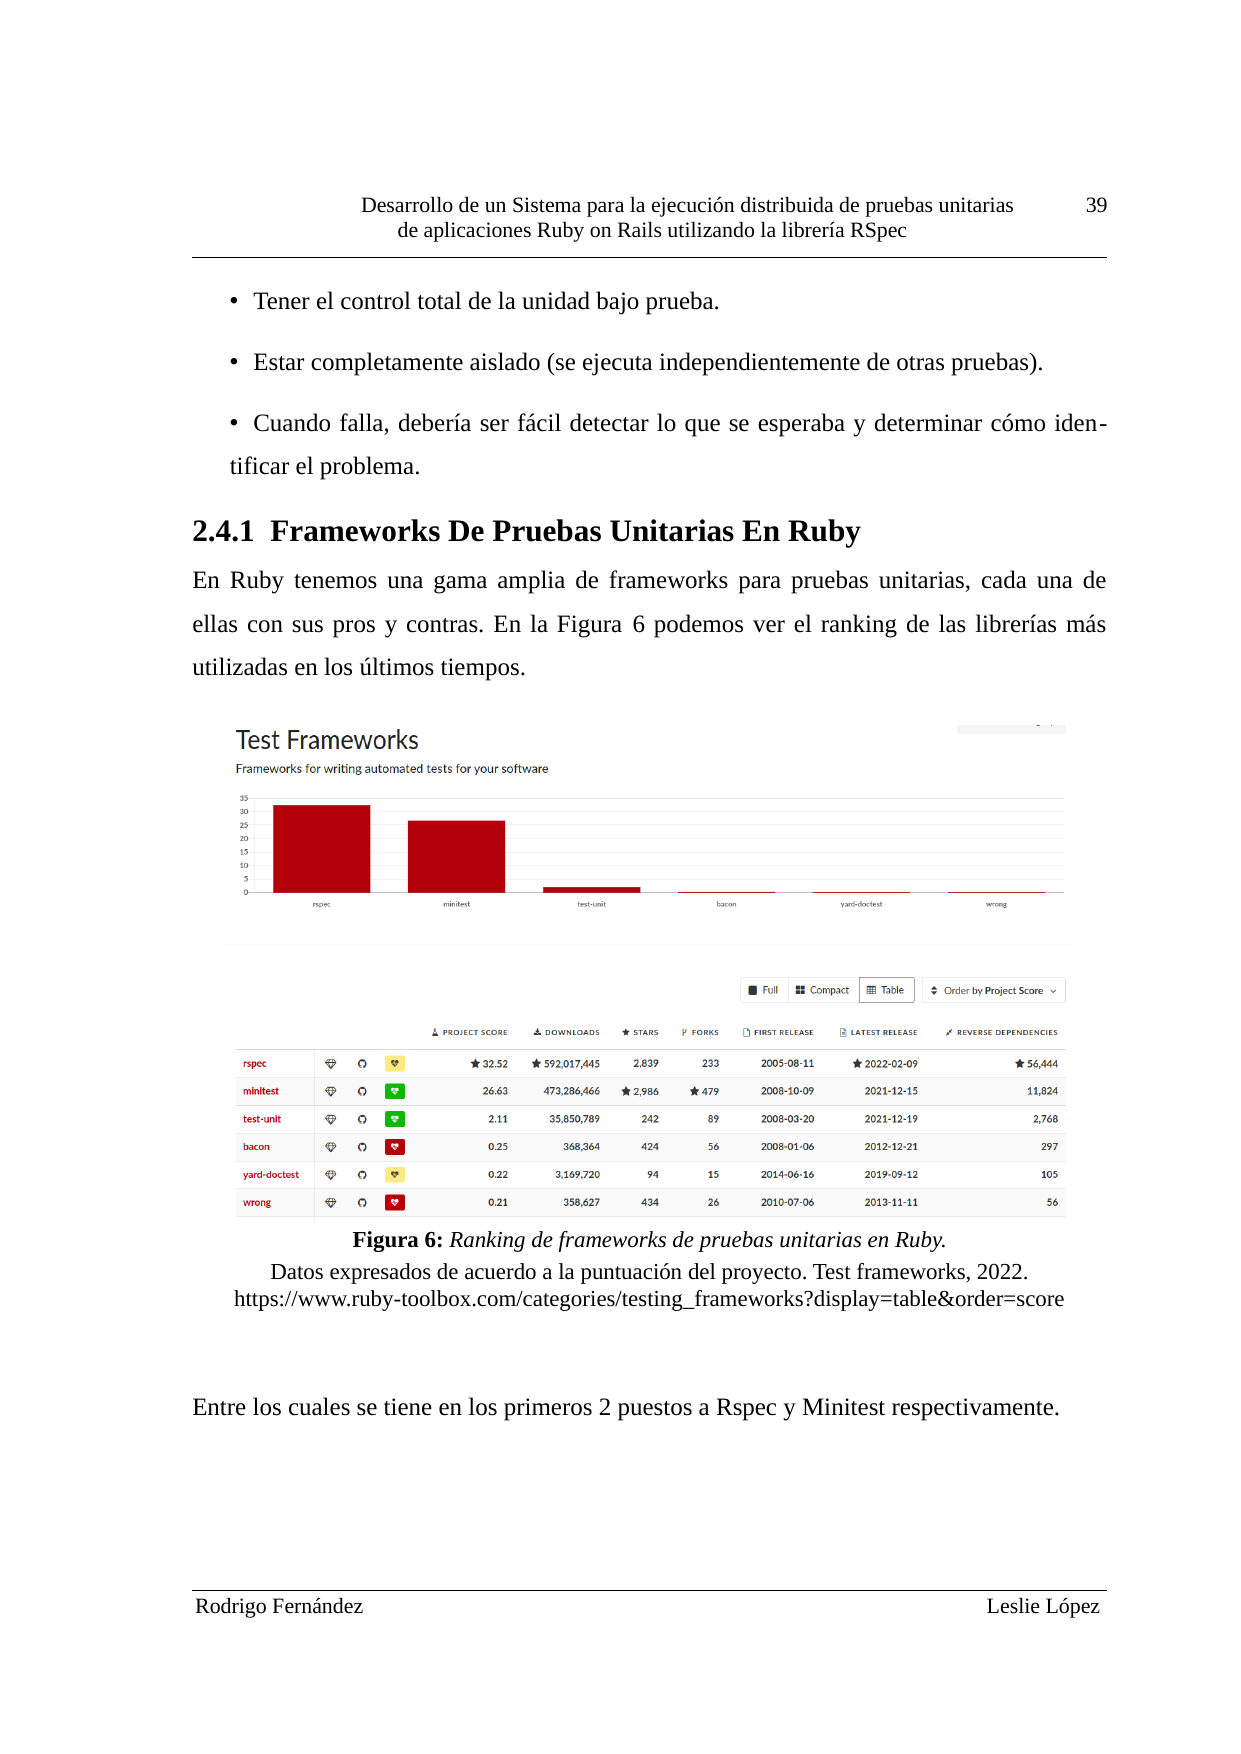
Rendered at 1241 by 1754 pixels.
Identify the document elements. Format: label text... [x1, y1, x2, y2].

picture [224, 725, 1076, 1222]
list Figura 6: Ranking de frameworks de pruebas unitarias en Ruby. [227, 1226, 1072, 1252]
list Datos expresados de acuerdo a la puntuación del proyecto. Test frameworks, 2022. https://www.ruby-toolbox.com/categories/testing_frameworks?display=table&order=score [227, 1258, 1072, 1311]
list Tener el control total de la unidad bajo prueba. [229, 286, 1107, 315]
list Estar completamente aislado (se ejecuta independientemente de otras pruebas). [229, 347, 1107, 376]
list Entre los cuales se tiene en los primeros 2 puestos a Rspec y Minitest respectivamente. [192, 1392, 1107, 1421]
list Cuando falla, debería ser fácil detectar lo que se esperaba y determinar cómo iden­tificar el problema. [229, 408, 1107, 480]
list En Ruby tenemos una gama amplia de frameworks para pruebas unitarias, cada una de ellas con sus pros y contras. En la Figura 6 podemos ver el ranking de las librerías más utilizadas en los últimos tiempos. [192, 566, 1107, 681]
subtitle Frameworks de pruebas unitarias en ruby [192, 512, 1107, 548]
